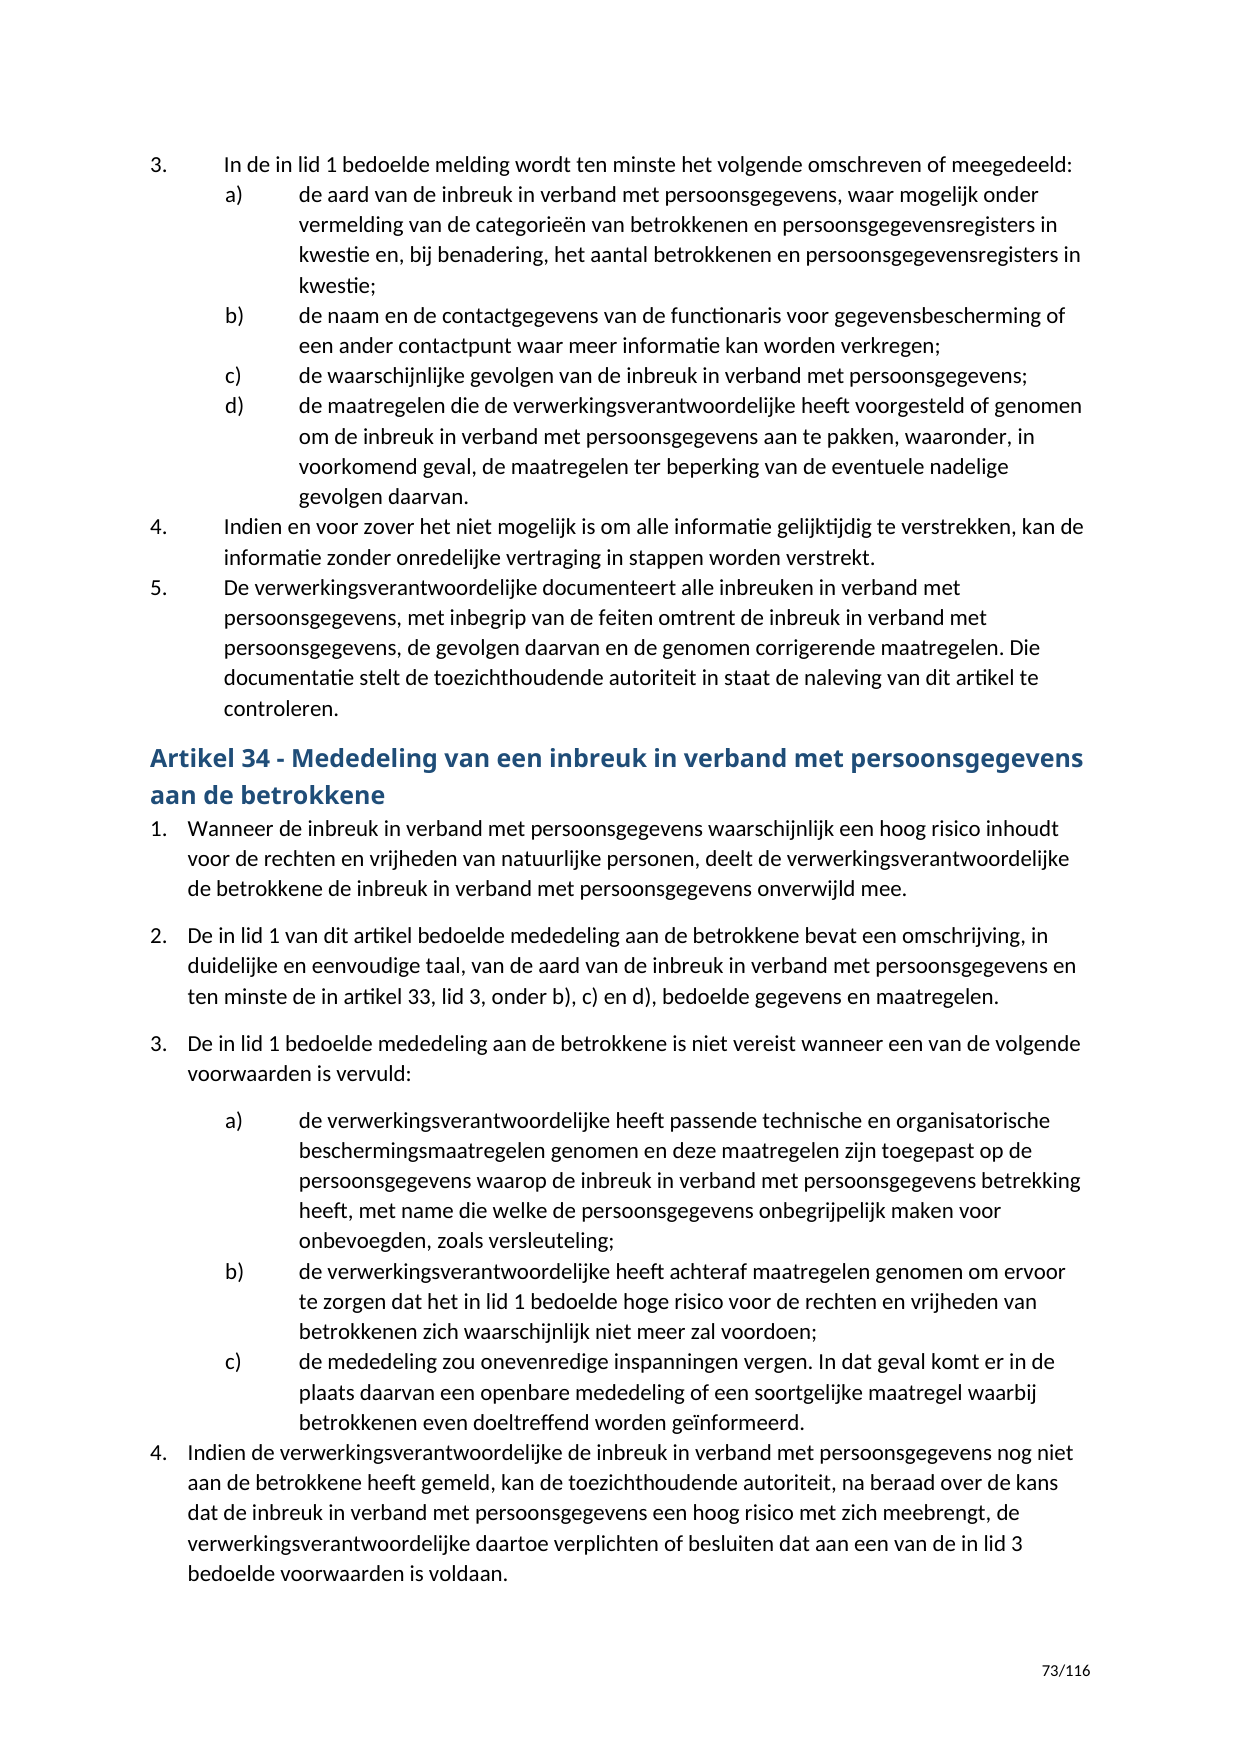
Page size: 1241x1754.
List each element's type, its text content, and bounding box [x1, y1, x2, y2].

list de naam en de contactgegevens van de functionaris voor gegevensbescherming of een ander contactpunt waar meer informatie kan worden verkregen; [225, 301, 1090, 359]
list Indien en voor zover het niet mogelijk is om alle informatie gelijktijdig te verstrekken, kan de informatie zonder onredelijke vertraging in stappen worden verstrekt. [150, 512, 1090, 571]
list Indien de verwerkingsverantwoordelijke de inbreuk in verband met persoonsgegevens nog niet aan de betrokkene heeft gemeld, kan de toezichthoudende autoriteit, na beraad over de kans dat de inbreuk in verband met persoonsgegevens een hoog risico met zich meebrengt, de verwerkingsverantwoordelijke daartoe verplichten of besluiten dat aan een van de in lid 3 bedoelde voorwaarden is voldaan. [150, 1438, 1090, 1587]
list de maatregelen die de verwerkingsverantwoordelijke heeft voorgesteld of genomen om de inbreuk in verband met persoonsgegevens aan te pakken, waaronder, in voorkomend geval, de maatregelen ter beperking van de eventuele nadelige gevolgen daarvan. [225, 392, 1090, 510]
list de waarschijnlijke gevolgen van de inbreuk in verband met persoonsgegevens; [225, 361, 1090, 389]
list de verwerkingsverantwoordelijke heeft achteraf maatregelen genomen om ervoor te zorgen dat het in lid 1 bedoelde hoge risico voor de rechten en vrijheden van betrokkenen zich waarschijnlijk niet meer zal voordoen; [225, 1257, 1090, 1345]
list De verwerkingsverantwoordelijke documenteert alle inbreuken in verband met persoonsgegevens, met inbegrip van de feiten omtrent de inbreuk in verband met persoonsgegevens, de gevolgen daarvan en de genomen corrigerende maatregelen. Die documentatie stelt de toezichthoudende autoriteit in staat de naleving van dit artikel te controleren. [150, 573, 1090, 722]
list de aard van de inbreuk in verband met persoonsgegevens, waar mogelijk onder vermelding van de categorieën van betrokkenen en persoonsgegevensregisters in kwestie en, bij benadering, het aantal betrokkenen en persoonsgegevensregisters in kwestie; [225, 180, 1090, 299]
list De in lid 1 van dit artikel bedoelde mededeling aan de betrokkene bevat een omschrijving, in duidelijke en eenvoudige taal, van de aard van de inbreuk in verband met persoonsgegevens en ten minste de in artikel 33, lid 3, onder b), c) en d), bedoelde gegevens en maatregelen. [150, 921, 1090, 1010]
subtitle Artikel 34 - Mededeling van een inbreuk in verband met persoonsgegevens aan de betrokkene [150, 741, 1090, 811]
list In de in lid 1 bedoelde melding wordt ten minste het volgende omschreven of meegedeeld: [150, 150, 1090, 178]
list de verwerkingsverantwoordelijke heeft passende technische en organisatorische beschermingsmaatregelen genomen en deze maatregelen zijn toegepast op de persoonsgegevens waarop de inbreuk in verband met persoonsgegevens betrekking heeft, met name die welke de persoonsgegevens onbegrijpelijk maken voor onbevoegden, zoals versleuteling; [225, 1106, 1090, 1255]
list Wanneer de inbreuk in verband met persoonsgegevens waarschijnlijk een hoog risico inhoudt voor de rechten en vrijheden van natuurlijke personen, deelt de verwerkingsverantwoordelijke de betrokkene de inbreuk in verband met persoonsgegevens onverwijld mee. [150, 814, 1090, 903]
list De in lid 1 bedoelde mededeling aan de betrokkene is niet vereist wanneer een van de volgende voorwaarden is vervuld: [150, 1029, 1090, 1087]
list de mededeling zou onevenredige inspanningen vergen. In dat geval komt er in de plaats daarvan een openbare mededeling of een soortgelijke maatregel waarbij betrokkenen even doeltreffend worden geïnformeerd. [225, 1347, 1090, 1436]
